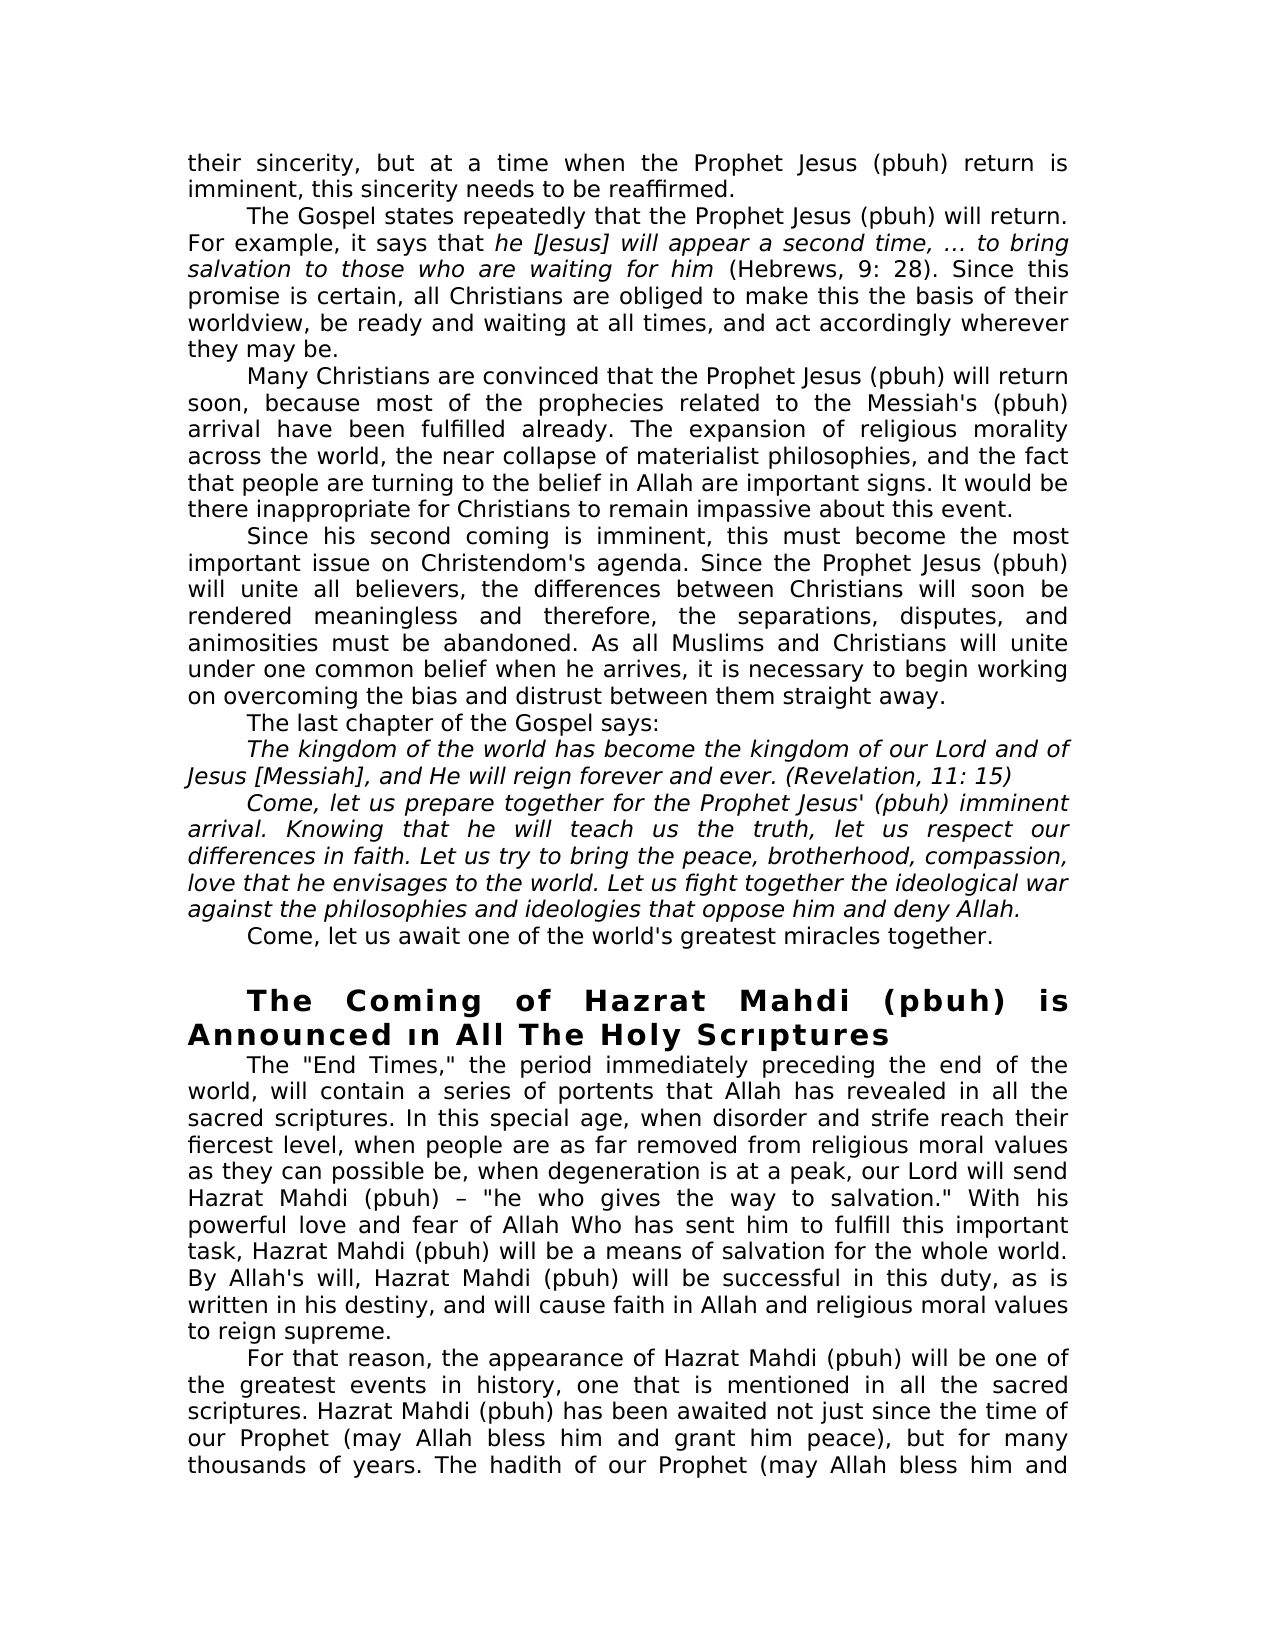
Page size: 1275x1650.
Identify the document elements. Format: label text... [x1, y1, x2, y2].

text The Gospel states repeatedly that the Prophet Jesus (pbuh) will return. For example, it says that he [Jesus] will appear a second time, … to bring salvation to those who are waiting for him (Hebrews, 9: 28). Since this promise is certain, all Christians are obliged to make this the basis of their worldview, be ready and waiting at all times, and act accordingly wherever they may be. [187, 203, 1070, 363]
text Many Christians are convinced that the Prophet Jesus (pbuh) will return soon, because most of the prophecies related to the Messiah's (pbuh) arrival have been fulfilled already. The expansion of religious morality across the world, the near collapse of materialist philosophies, and the fact that people are turning to the belief in Allah are important signs. It would be there inappropriate for Christians to remain impassive about this event. [187, 363, 1070, 523]
text Since his second coming is imminent, this must become the most important issue on Christendom's agenda. Since the Prophet Jesus (pbuh) will unite all believers, the differences between Christians will soon be rendered meaningless and therefore, the separations, disputes, and animosities must be abandoned. As all Muslims and Christians will unite under one common belief when he arrives, it is necessary to begin working on overcoming the bias and distrust between them straight away. [187, 523, 1070, 710]
text The kingdom of the world has become the kingdom of our Lord and of Jesus [Messiah], and He will reign forever and ever. (Revelation, 11: 15) [187, 737, 1070, 790]
text their sincerity, but at a time when the Prophet Jesus (pbuh) return is imminent, this sincerity needs to be reaffirmed. [187, 150, 1070, 203]
text The "End Times," the period immediately preceding the end of the world, will contain a series of portents that Allah has revealed in all the sacred scriptures. In this special age, when disorder and strife reach their fiercest level, when people are as far removed from religious moral values as they can possible be, when degeneration is at a peak, our Lord will send Hazrat Mahdi (pbuh) – "he who gives the way to salvation." With his powerful love and fear of Allah Who has sent him to fulfill this important task, Hazrat Mahdi (pbuh) will be a means of salvation for the whole world. By Allah's will, Hazrat Mahdi (pbuh) will be successful in this duty, as is written in his destiny, and will cause faith in Allah and religious moral values to reign supreme. [187, 1052, 1070, 1345]
text The last chapter of the Gospel says: [187, 710, 1070, 737]
text For that reason, the appearance of Hazrat Mahdi (pbuh) will be one of the greatest events in history, one that is mentioned in all the sacred scriptures. Hazrat Mahdi (pbuh) has been awaited not just since the time of our Prophet (may Allah bless him and grant him peace), but for many thousands of years. The hadith of our Prophet (may Allah bless him and [187, 1345, 1070, 1478]
text The Coming of Hazrat Mahdi (pbuh) is Announced ın All The Holy Scrıptures [187, 984, 1070, 1052]
text Come, let us await one of the world's greatest miracles together. [187, 923, 1070, 950]
text Come, let us prepare together for the Prophet Jesus' (pbuh) imminent arrival. Knowing that he will teach us the truth, let us respect our differences in faith. Let us try to bring the peace, brotherhood, compassion, love that he envisages to the world. Let us fight together the ideological war against the philosophies and ideologies that oppose him and deny Allah. [187, 790, 1070, 923]
